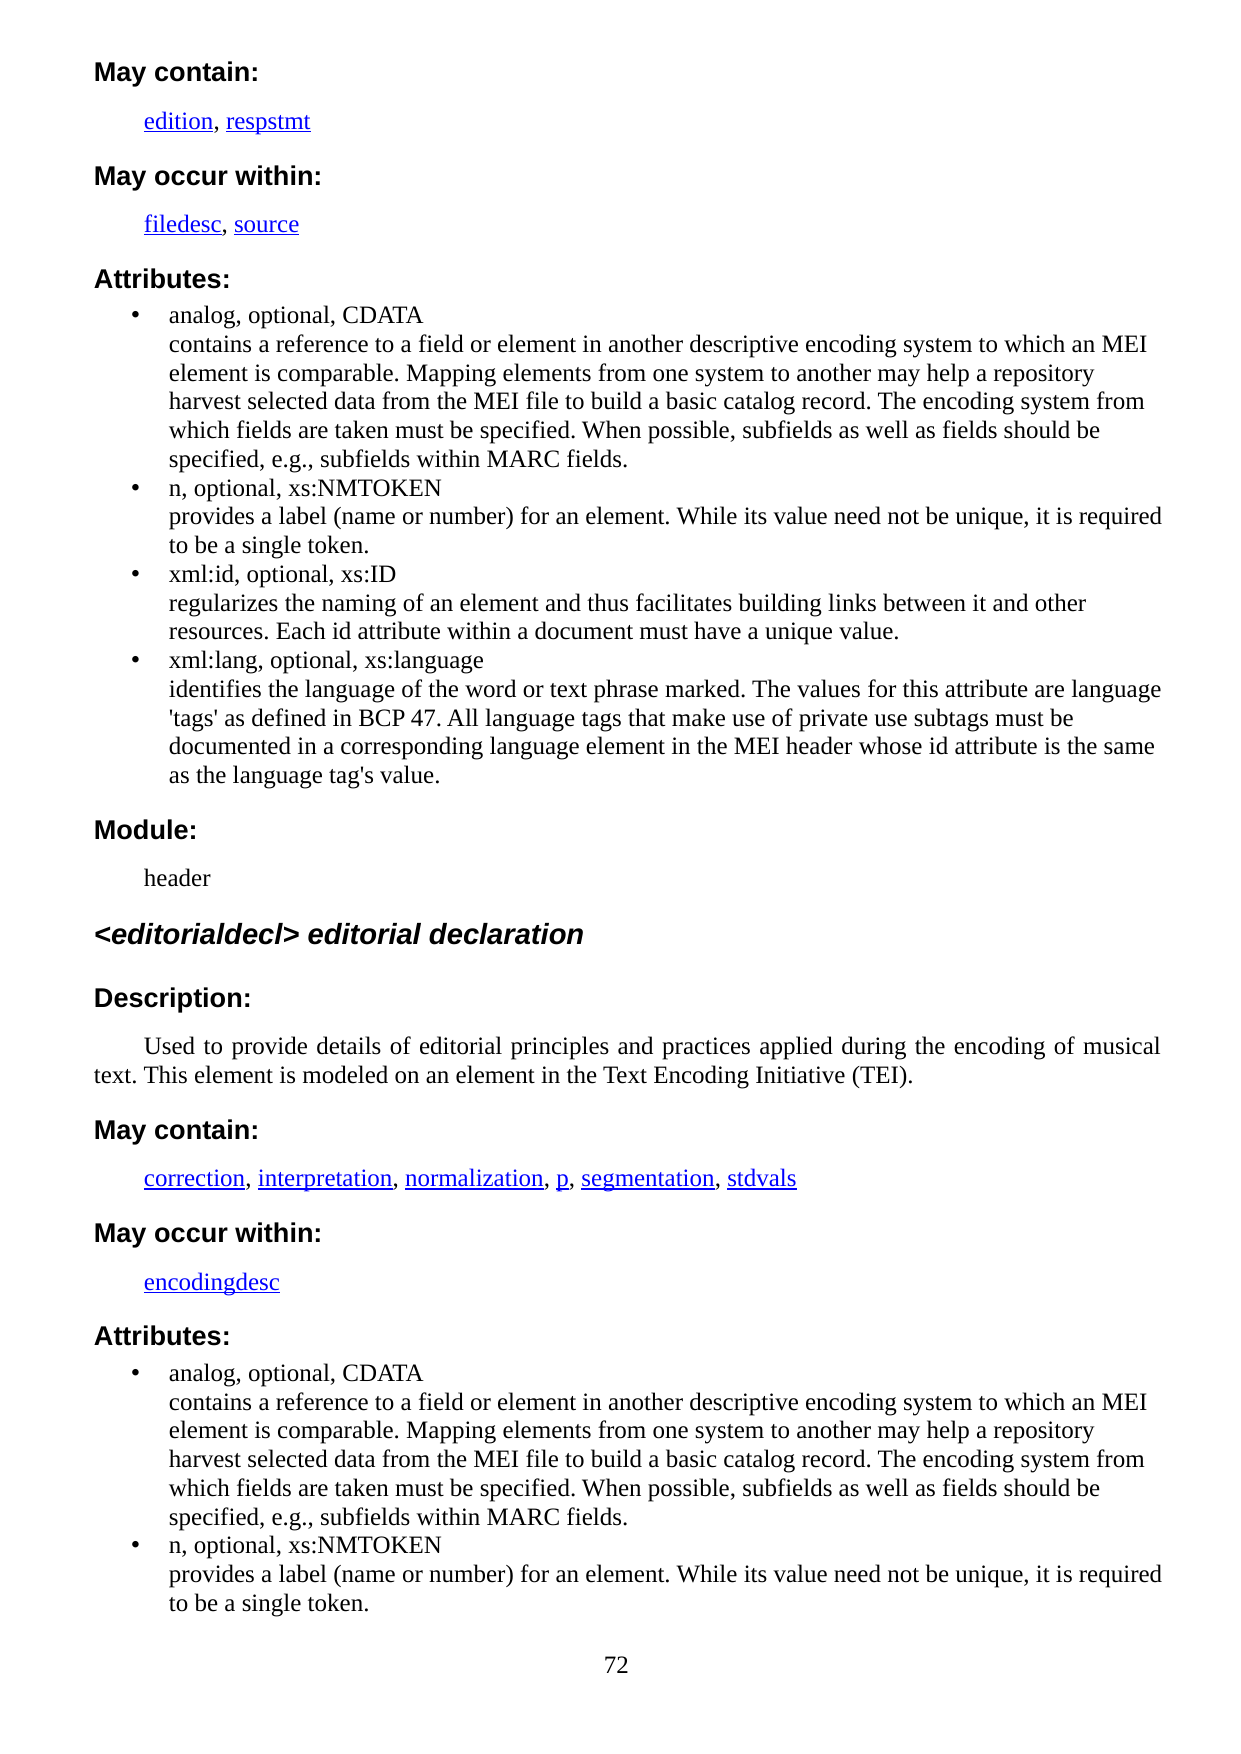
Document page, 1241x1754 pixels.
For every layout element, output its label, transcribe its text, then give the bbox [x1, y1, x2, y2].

subtitle Description: [94, 982, 1162, 1013]
list xml:id, optional, xs:ID regularizes the naming of an element and thus facilitates building links between it and other resources. Each id attribute within a document must have a unique value. [131, 559, 1162, 645]
text Used to provide details of editorial principles and practices applied during the encoding of musical text. This element is modeled on an element in the Text Encoding Initiative (TEI). [94, 1031, 1162, 1089]
subtitle Attributes: [94, 263, 1162, 294]
list analog, optional, CDATA contains a reference to a field or element in another descriptive encoding system to which an MEI element is comparable. Mapping elements from one system to another may help a repository harvest selected data from the MEI file to build a basic catalog record. The encoding system from which fields are taken must be specified. When possible, subfields as well as fields should be specified, e.g., subfields within MARC fields. [131, 300, 1162, 473]
subtitle May contain: [94, 56, 1162, 87]
list n, optional, xs:NMTOKEN provides a label (name or number) for an element. While its value need not be unique, it is required to be a single token. [131, 473, 1162, 559]
text encodingdesc [94, 1267, 1162, 1295]
list n, optional, xs:NMTOKEN provides a label (name or number) for an element. While its value need not be unique, it is required to be a single token. [131, 1530, 1162, 1617]
subtitle May occur within: [94, 1217, 1162, 1248]
text header [94, 863, 1162, 892]
subtitle <editorialdecl> editorial declaration [94, 917, 1162, 951]
subtitle May contain: [94, 1114, 1162, 1145]
list analog, optional, CDATA contains a reference to a field or element in another descriptive encoding system to which an MEI element is comparable. Mapping elements from one system to another may help a repository harvest selected data from the MEI file to build a basic catalog record. The encoding system from which fields are taken must be specified. When possible, subfields as well as fields should be specified, e.g., subfields within MARC fields. [131, 1358, 1162, 1530]
subtitle Module: [94, 814, 1162, 845]
subtitle Attributes: [94, 1320, 1162, 1352]
text edition, respstmt [94, 106, 1162, 134]
list xml:lang, optional, xs:language identifies the language of the word or text phrase marked. The values for this attribute are language 'tags' as defined in BCP 47. All language tags that make use of private use subtags must be documented in a corresponding language element in the MEI header whose id attribute is the same as the language tag's value. [131, 645, 1162, 789]
subtitle May occur within: [94, 159, 1162, 191]
text correction, interpretation, normalization, p, segmentation, stdvals [94, 1163, 1162, 1192]
text filedesc, source [94, 209, 1162, 238]
